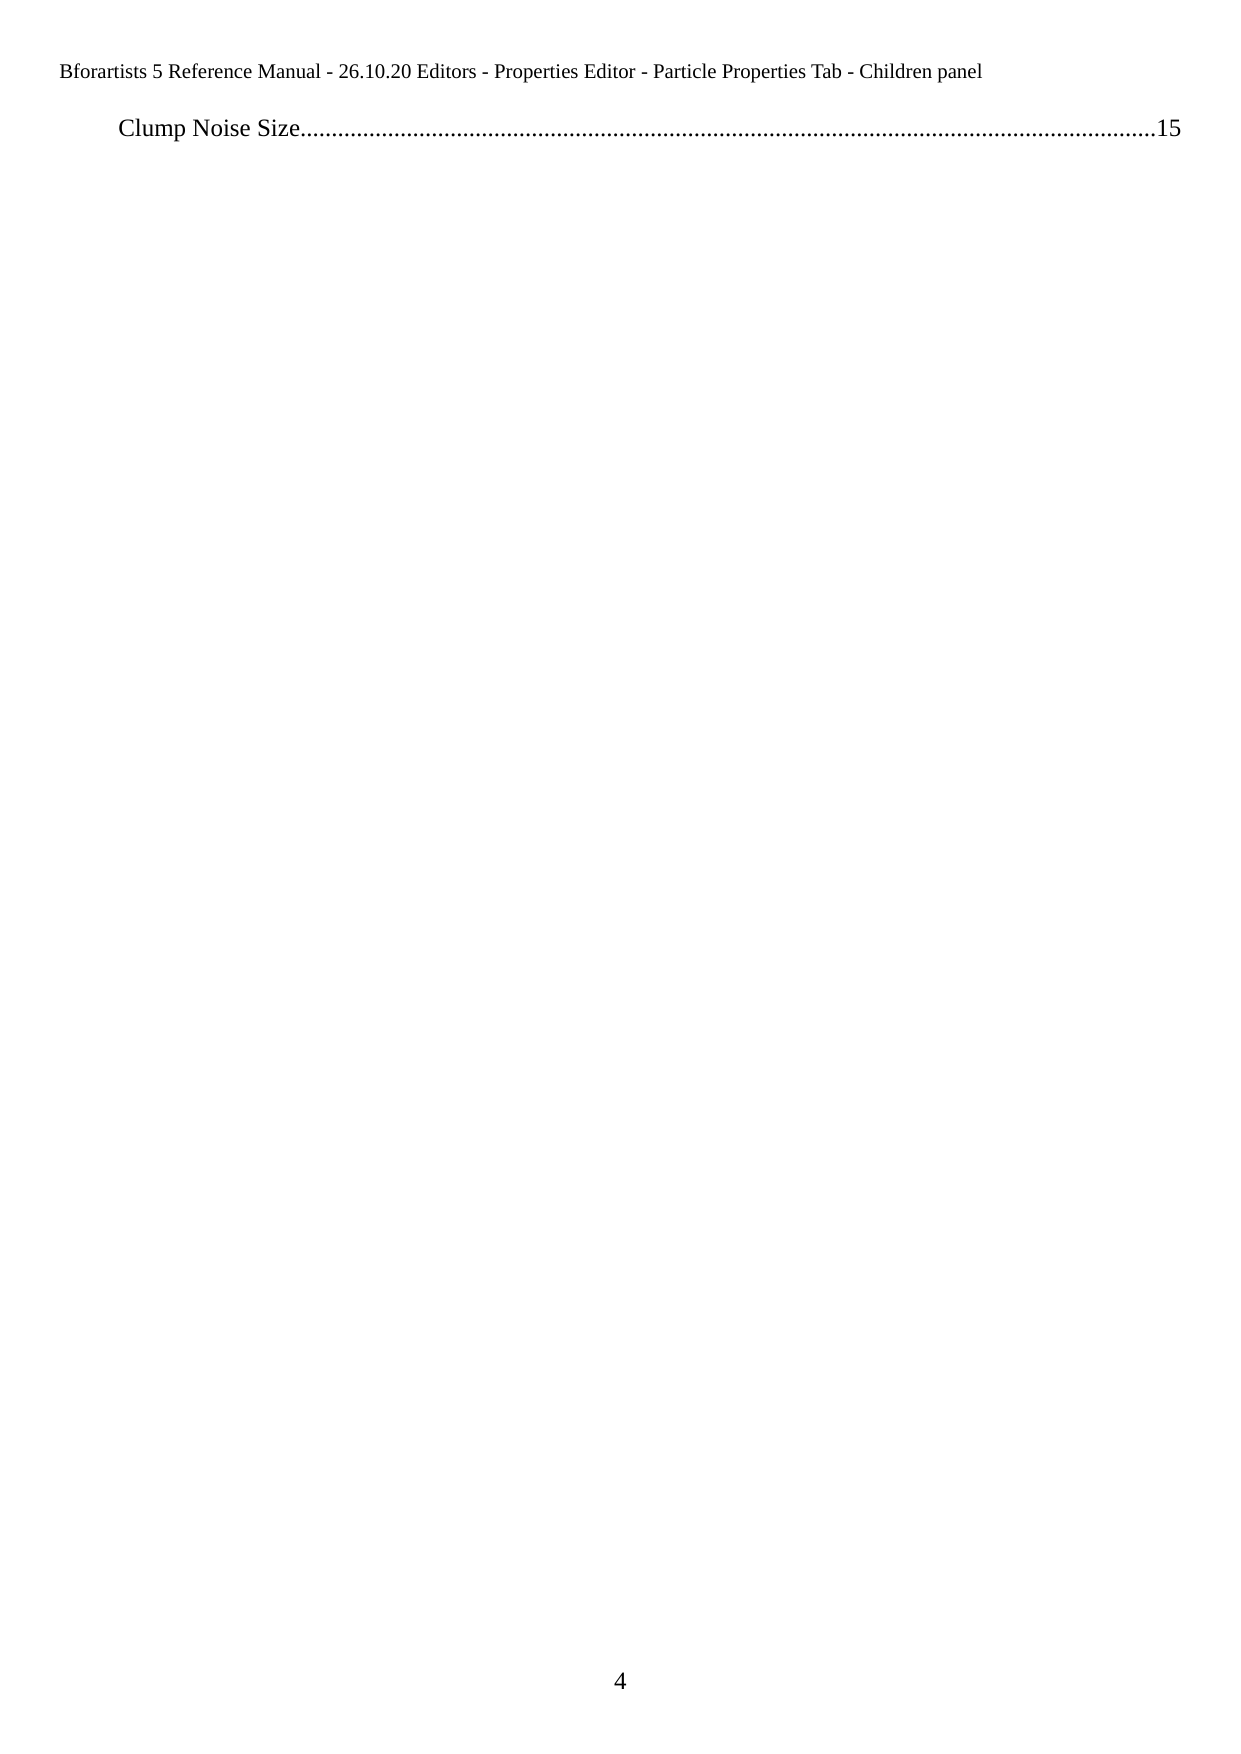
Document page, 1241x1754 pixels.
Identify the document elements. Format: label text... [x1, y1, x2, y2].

text Clump Noise Size 15 [118, 113, 1181, 141]
